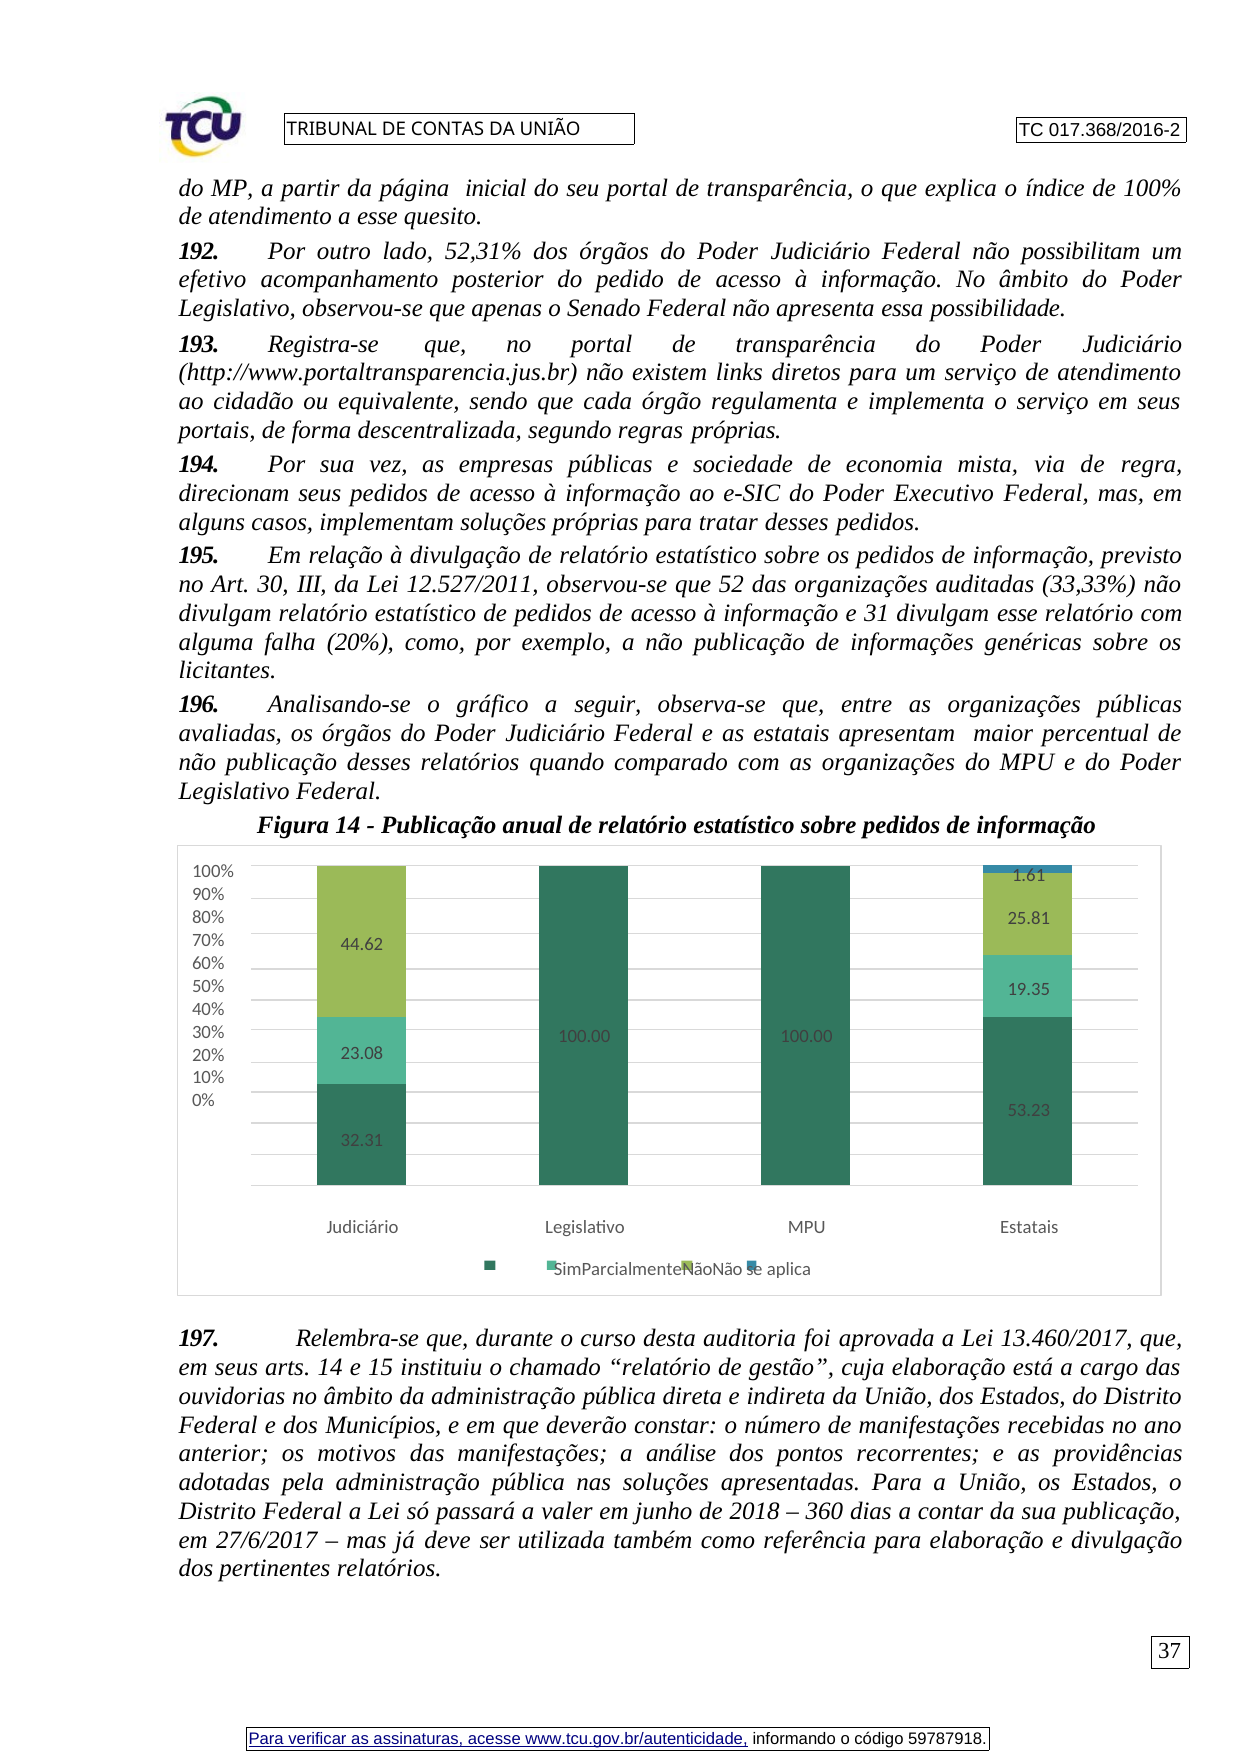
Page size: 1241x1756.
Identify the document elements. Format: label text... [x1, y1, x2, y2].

table_cell [1072, 970, 1138, 999]
table_cell [1072, 899, 1138, 933]
table_cell [251, 1030, 317, 1061]
table_cell [628, 1001, 761, 1029]
table_cell [406, 1030, 539, 1061]
subtitle Figura 14 - Publicação anual de relatório estatístico sobre pedidos de informação [257, 810, 1240, 838]
table_cell [628, 1124, 761, 1153]
table_cell [850, 1155, 983, 1185]
table_cell 53.23 [983, 1017, 1072, 1185]
table_cell [850, 1124, 983, 1153]
table_cell [406, 970, 539, 999]
table_cell 32.31 [317, 1084, 406, 1185]
table_cell [1072, 1030, 1138, 1061]
list Por sua vez, as empresas públicas e sociedade de economia mista, via de regra, direcionam seus pedidos de acesso à informação ao e-SIC do Poder Executivo Federal, mas, em alguns casos, implementam soluções próprias para tratar desses pedidos. [178, 449, 1182, 535]
table_cell [850, 1030, 983, 1061]
list Analisando-se o gráfico a seguir, observa-se que, entre as organizações públicas avaliadas, os órgãos do Poder Judiciário Federal e as estatais apresentam maior percentual de não publicação desses relatórios quando comparado com as organizações do MPU e do Poder Legislativo Federal. [178, 689, 1182, 805]
table_cell [1072, 1063, 1138, 1091]
table_cell [850, 1063, 983, 1091]
table_cell [251, 1155, 317, 1185]
table_cell [406, 934, 539, 968]
table_cell [406, 1155, 539, 1185]
table_cell [628, 1063, 761, 1091]
table_cell 19.35 [983, 955, 1072, 1017]
table_cell 23.08 [317, 1017, 406, 1084]
table_header 44.62 [317, 866, 406, 1017]
table_cell [1072, 1093, 1138, 1122]
table_cell [628, 970, 761, 999]
table_header 1.61 25.81 [983, 873, 1072, 955]
table_cell [1072, 1001, 1138, 1029]
table_cell [628, 1155, 761, 1185]
table_cell [850, 970, 983, 999]
table_cell [251, 970, 317, 999]
list Relembra-se que, durante o curso desta auditoria foi aprovada a Lei 13.460/2017, que, em seus arts. 14 e 15 instituiu o chamado “relatório de gestão”, cuja elaboração está a cargo das ouvidorias no âmbito da administração pública direta e indireta da União, dos Estados, do Distrito Federal e dos Municípios, e em que deverão constar: o número de manifestações recebidas no ano anterior; os motivos das manifestações; a análise dos pontos recorrentes; e as providências adotadas pela administração pública nas soluções apresentadas. Para a União, os Estados, o Distrito Federal a Lei só passará a valer em junho de 2018 – 360 dias a contar da sua publicação, em 27/6/2017 – mas já deve ser utilizada também como referência para elaboração e divulgação dos pertinentes relatórios. [178, 1323, 1183, 1582]
table_cell [628, 899, 761, 933]
table_cell [406, 1124, 539, 1153]
table_cell [628, 934, 761, 968]
table_cell [1072, 1124, 1138, 1153]
table_cell [251, 1001, 317, 1029]
table_cell [251, 1063, 317, 1091]
table_cell [406, 899, 539, 933]
table_cell [628, 1093, 761, 1122]
list Por outro lado, 52,31% dos órgãos do Poder Judiciário Federal não possibilitam um efetivo acompanhamento posterior do pedido de acesso à informação. No âmbito do Poder Legislativo, observou-se que apenas o Senado Federal não apresenta essa possibilidade. [178, 236, 1182, 322]
table_cell [251, 1093, 317, 1122]
table_cell [406, 1093, 539, 1122]
table_header 100.00 [539, 866, 628, 1185]
table_cell [251, 899, 317, 933]
table_header [628, 866, 761, 897]
table_cell [406, 1001, 539, 1029]
table_cell [1072, 1155, 1138, 1185]
table_header [251, 866, 317, 897]
picture [159, 92, 247, 163]
table_cell [850, 934, 983, 968]
table_cell [1072, 934, 1138, 968]
list Registra-se que, no portal de transparência do Poder Judiciário (http://www.portaltransparencia.jus.br) não existem links diretos para um serviço de atendimento ao cidadão ou equivalente, sendo que cada órgão regulamenta e implementa o serviço em seus portais, de forma descentralizada, segundo regras próprias. [178, 329, 1182, 444]
table_cell [850, 1001, 983, 1029]
list Em relação à divulgação de relatório estatístico sobre os pedidos de informação, previsto no Art. 30, III, da Lei 12.527/2011, observou-se que 52 das organizações auditadas (33,33%) não divulgam relatório estatístico de pedidos de acesso à informação e 31 divulgam esse relatório com alguma falha (20%), como, por exemplo, a não publicação de informações genéricas sobre os licitantes. [178, 541, 1182, 684]
table_cell [251, 1124, 317, 1153]
table_cell [628, 1030, 761, 1061]
table_cell [251, 934, 317, 968]
table_header 100.00 [761, 866, 850, 1185]
table_cell [406, 1063, 539, 1091]
table_header [406, 866, 539, 897]
table_header [850, 866, 983, 897]
table_header [1072, 866, 1138, 897]
table_cell [850, 899, 983, 933]
text do MP, a partir da página inicial do seu portal de transparência, o que explica o índice de 100% de atendimento a esse quesito. [178, 174, 1182, 230]
table_cell [850, 1093, 983, 1122]
